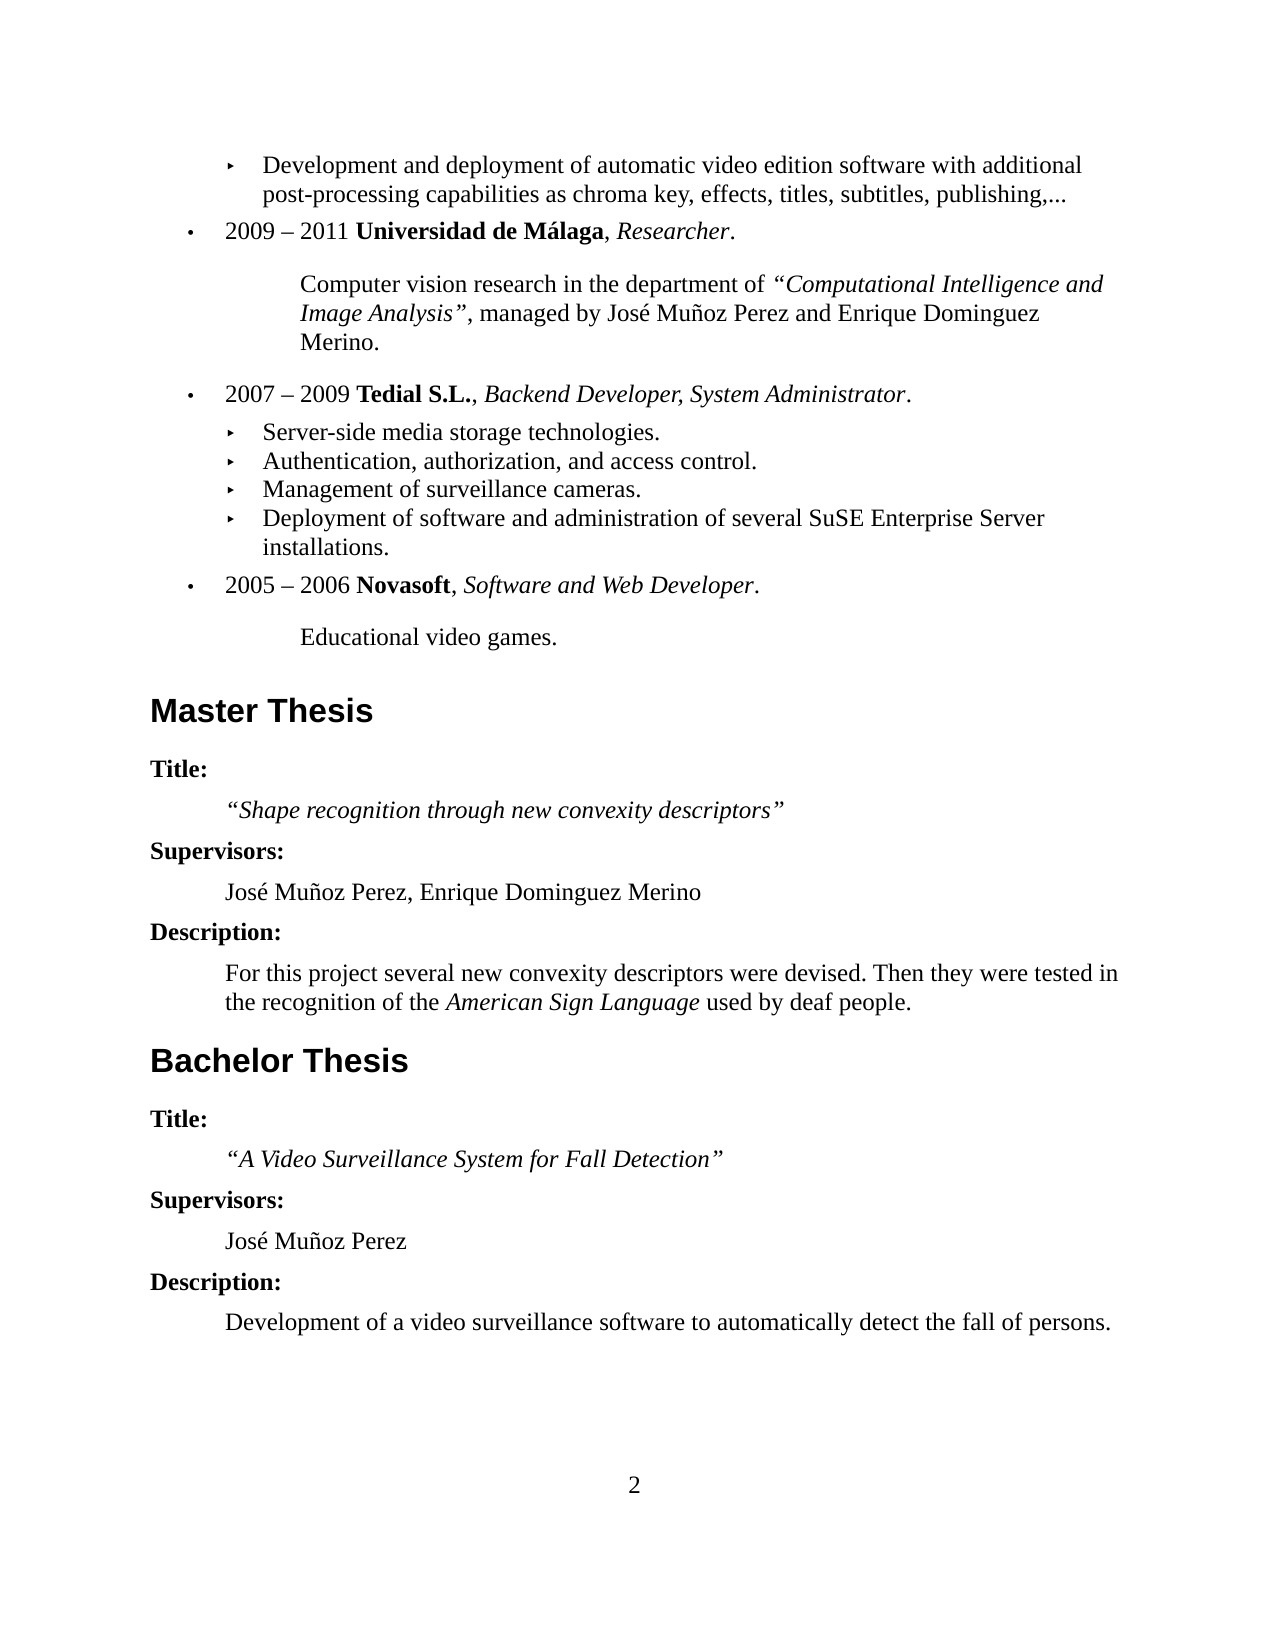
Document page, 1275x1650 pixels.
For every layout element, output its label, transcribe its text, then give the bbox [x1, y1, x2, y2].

list Deployment of software and administration of several SuSE Enterprise Server installations. [225, 503, 1125, 561]
list Server-side media storage technologies. [225, 417, 1125, 446]
text Supervisors: [150, 836, 1125, 864]
list 2005 – 2006 Novasoft, Software and Web Developer. [187, 570, 1125, 598]
list Management of surveillance cameras. [225, 474, 1125, 503]
list Authentication, authorization, and access control. [225, 446, 1125, 474]
text Description: [150, 917, 1125, 946]
text Title: [150, 754, 1125, 783]
text For this project several new convexity descriptors were devised. Then they were tested in the recognition of the American Sign Language used by deaf people. [225, 958, 1125, 1016]
subtitle Bachelor Thesis [150, 1041, 1125, 1079]
list Computer vision research in the department of “Computational Intelligence and Image Analysis”, managed by José Muñoz Perez and Enrique Dominguez Merino. [262, 269, 1125, 355]
text José Muñoz Perez, Enrique Dominguez Merino [225, 877, 1125, 905]
text Supervisors: [150, 1185, 1125, 1214]
text José Muñoz Perez [225, 1226, 1125, 1254]
list 2009 – 2011 Universidad de Málaga, Researcher. [187, 216, 1125, 245]
text “Shape recognition through new convexity descriptors” [225, 795, 1125, 824]
text Description: [150, 1267, 1125, 1295]
text “A Video Surveillance System for Fall Detection” [225, 1144, 1125, 1173]
subtitle Master Thesis [150, 691, 1125, 730]
text Title: [150, 1104, 1125, 1132]
text Development of a video surveillance software to automatically detect the fall of persons. [225, 1307, 1125, 1336]
list Development and deployment of automatic video edition software with additional post-processing capabilities as chroma key, effects, titles, subtitles, publishing,... [225, 150, 1125, 207]
list 2007 – 2009 Tedial S.L., Backend Developer, System Administrator. [187, 379, 1125, 408]
list Educational video games. [262, 622, 1125, 651]
